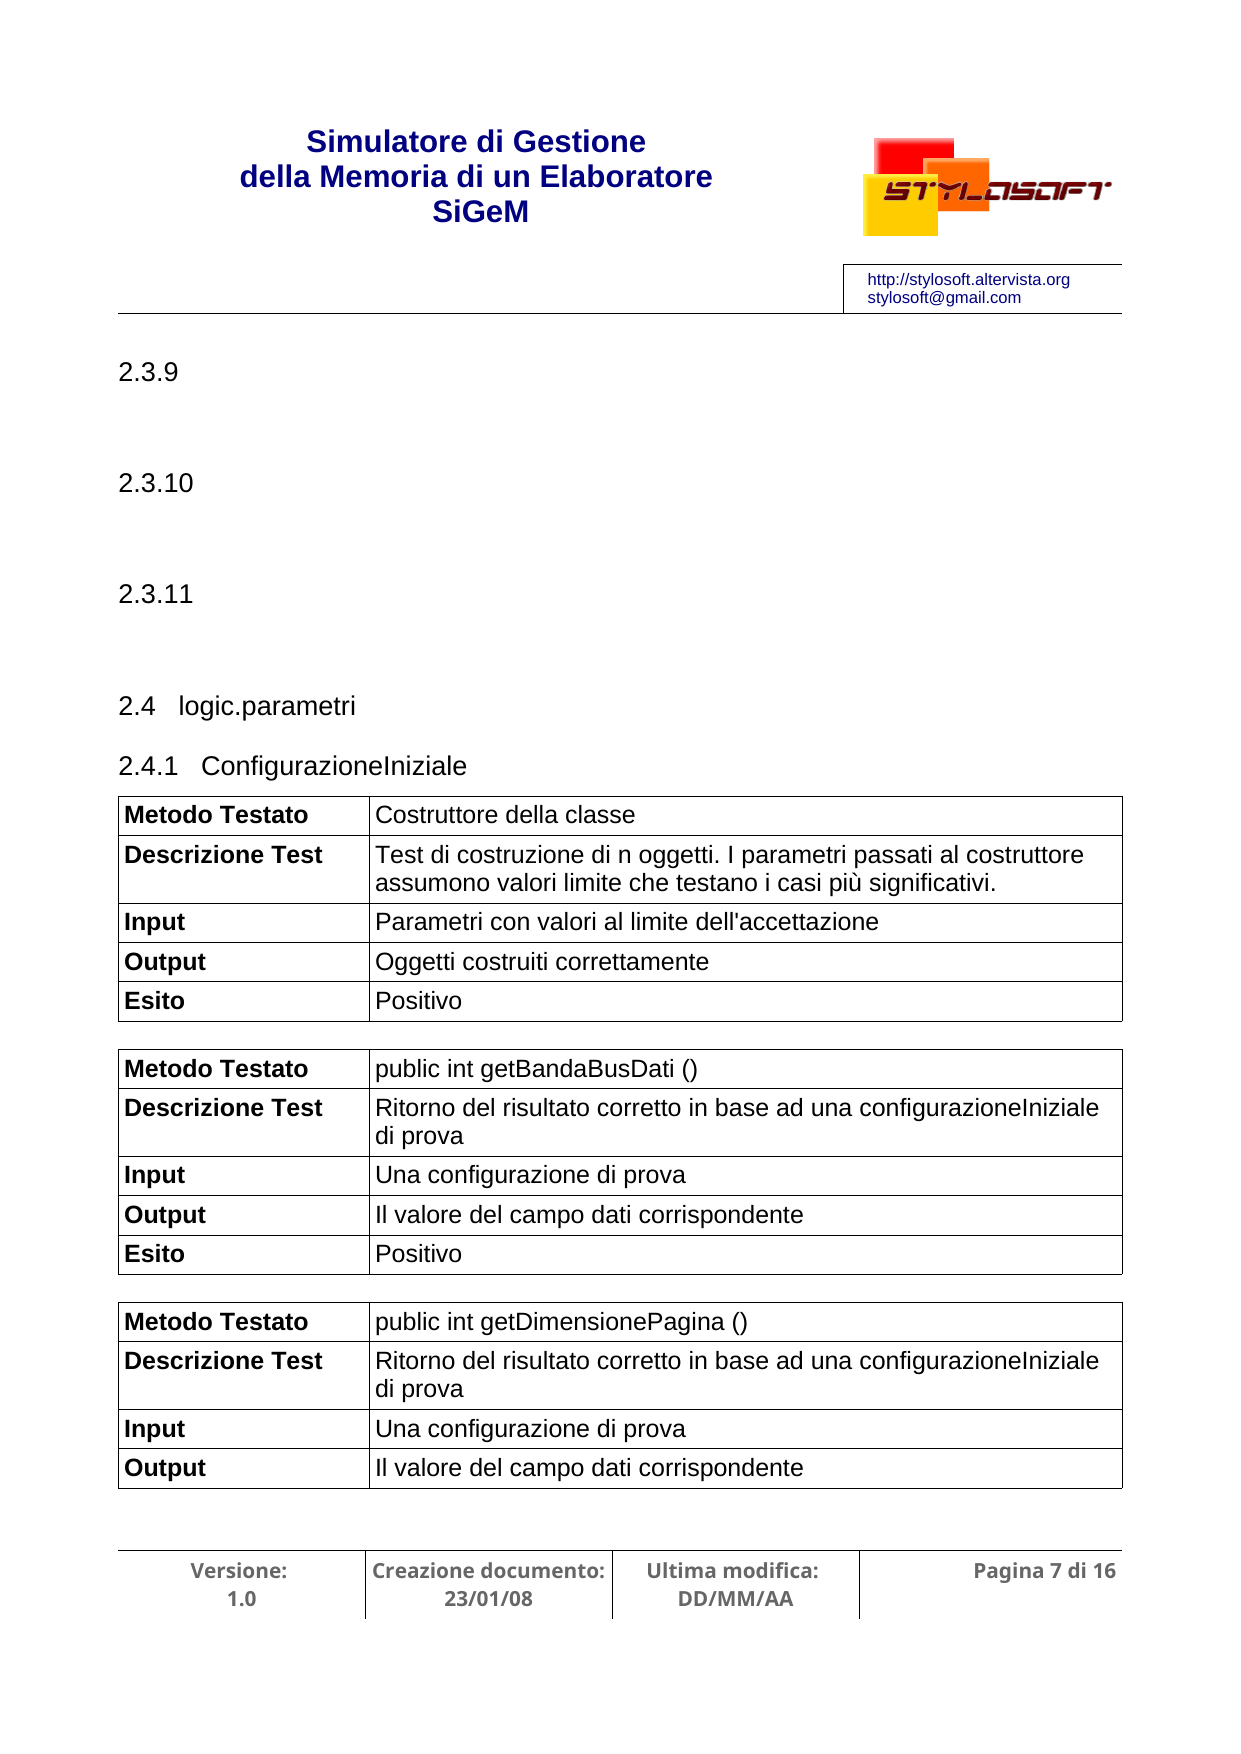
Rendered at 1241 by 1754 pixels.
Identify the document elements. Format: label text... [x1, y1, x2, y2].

table_cell Descrizione Test [119, 1089, 369, 1156]
table_cell Output [119, 943, 369, 981]
table_cell Positivo [370, 1236, 1122, 1274]
table_cell Una configurazione di prova [370, 1157, 1122, 1195]
table_header Costruttore della classe [370, 797, 1122, 835]
table_cell Descrizione Test [119, 836, 369, 902]
table_cell Il valore del campo dati corrispondente [370, 1449, 1122, 1488]
table_cell Input [119, 904, 369, 942]
table_cell Test di costruzione di n oggetti. I parametri passati al costruttore assumono valori limite che testano i casi più significativi. [370, 836, 1122, 902]
picture [848, 123, 1117, 247]
subtitle ConfigurazioneIniziale [118, 750, 1122, 781]
table_cell Una configurazione di prova [370, 1410, 1122, 1448]
table_cell Parametri con valori al limite dell'accettazione [370, 904, 1122, 942]
table_cell Oggetti costruiti correttamente [370, 943, 1122, 981]
table_cell Output [119, 1449, 369, 1488]
table_cell Input [119, 1157, 369, 1195]
table_cell Esito [119, 982, 369, 1021]
table_header public int getBandaBusDati () [370, 1050, 1122, 1088]
table_cell Descrizione Test [119, 1342, 369, 1409]
table_cell Output [119, 1196, 369, 1234]
table_header Metodo Testato [119, 1050, 369, 1088]
table_cell Positivo [370, 982, 1122, 1021]
table_cell Esito [119, 1236, 369, 1274]
subtitle logic.parametri [118, 691, 1122, 721]
table_cell Il valore del campo dati corrispondente [370, 1196, 1122, 1234]
table_header Metodo Testato [119, 1303, 369, 1341]
table_header Metodo Testato [119, 797, 369, 835]
table_header public int getDimensionePagina () [370, 1303, 1122, 1341]
table_cell Ritorno del risultato corretto in base ad una configurazioneIniziale di prova [370, 1342, 1122, 1409]
table_cell Input [119, 1410, 369, 1448]
table_cell Ritorno del risultato corretto in base ad una configurazioneIniziale di prova [370, 1089, 1122, 1156]
